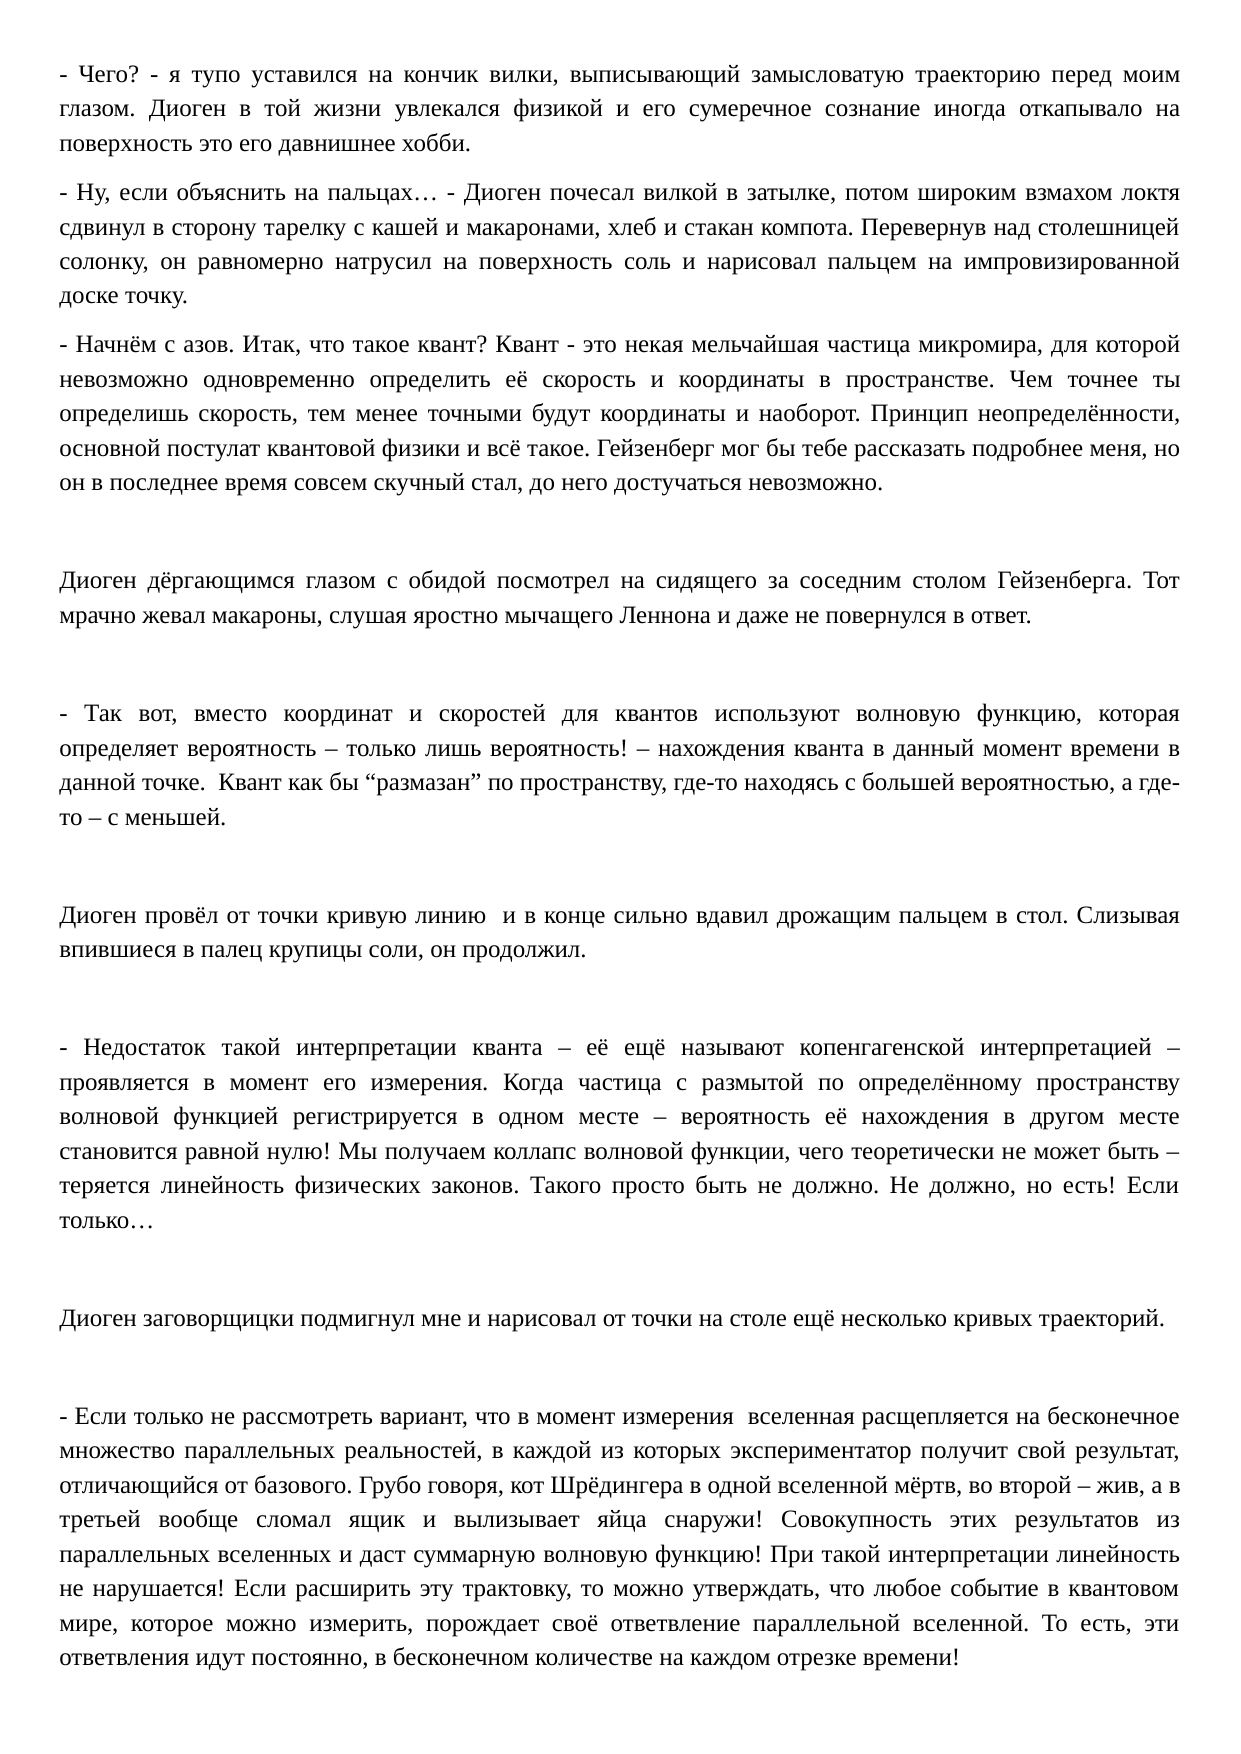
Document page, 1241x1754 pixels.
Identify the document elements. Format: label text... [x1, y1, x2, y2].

text Диоген провёл от точки кривую линию и в конце сильно вдавил дрожащим пальцем в стол. Слизывая впившиеся в палец крупицы соли, он продолжил. [59, 900, 1181, 963]
text Диоген дёргающимся глазом с обидой посмотрел на сидящего за соседним столом Гейзенберга. Тот мрачно жевал макароны, слушая яростно мычащего Леннона и даже не повернулся в ответ. [59, 566, 1181, 629]
text - Чего? - я тупо уставился на кончик вилки, выписывающий замысловатую траекторию перед моим глазом. Диоген в той жизни увлекался физикой и его сумеречное сознание иногда откапывало на поверхность это его давнишнее хобби. [59, 59, 1181, 157]
text - Недостаток такой интерпретации кванта – её ещё называют копенгагенской интерпретацией – проявляется в момент его измерения. Когда частица с размытой по определённому пространству волновой функцией регистрируется в одном месте – вероятность её нахождения в другом месте становится равной нулю! Мы получаем коллапс волновой функции, чего теоретически не может быть – теряется линейность физических законов. Такого просто быть не должно. Не должно, но есть! Если только… [59, 1032, 1181, 1233]
text - Начнём с азов. Итак, что такое квант? Квант - это некая мельчайшая частица микромира, для которой невозможно одновременно определить её скорость и координаты в пространстве. Чем точнее ты определишь скорость, тем менее точными будут координаты и наоборот. Принцип неопределённости, основной постулат квантовой физики и всё такое. Гейзенберг мог бы тебе рассказать подробнее меня, но он в последнее время совсем скучный стал, до него достучаться невозможно. [59, 329, 1181, 496]
text Диоген заговорщицки подмигнул мне и нарисовал от точки на столе ещё несколько кривых траекторий. [59, 1303, 1181, 1332]
text - Так вот, вместо координат и скоростей для квантов используют волновую функцию, которая определяет вероятность – только лишь вероятность! – нахождения кванта в данный момент времени в данной точке. Квант как бы “размазан” по пространству, где-то находясь с большей вероятностью, а где-то – с меньшей. [59, 698, 1181, 830]
text - Ну, если объяснить на пальцах… - Диоген почесал вилкой в затылке, потом широким взмахом локтя сдвинул в сторону тарелку с кашей и макаронами, хлеб и стакан компота. Перевернув над столешницей солонку, он равномерно натрусил на поверхность соль и нарисовал пальцем на импровизированной доске точку. [59, 177, 1181, 309]
text - Если только не рассмотреть вариант, что в момент измерения вселенная расщепляется на бесконечное множество параллельных реальностей, в каждой из которых экспериментатор получит свой результат, отличающийся от базового. Грубо говоря, кот Шрёдингера в одной вселенной мёртв, во второй – жив, а в третьей вообще сломал ящик и вылизывает яйца снаружи! Совокупность этих результатов из параллельных вселенных и даст суммарную волновую функцию! При такой интерпретации линейность не нарушается! Если расширить эту трактовку, то можно утверждать, что любое событие в квантовом мире, которое можно измерить, порождает своё ответвление параллельной вселенной. То есть, эти ответвления идут постоянно, в бесконечном количестве на каждом отрезке времени! [59, 1401, 1181, 1671]
